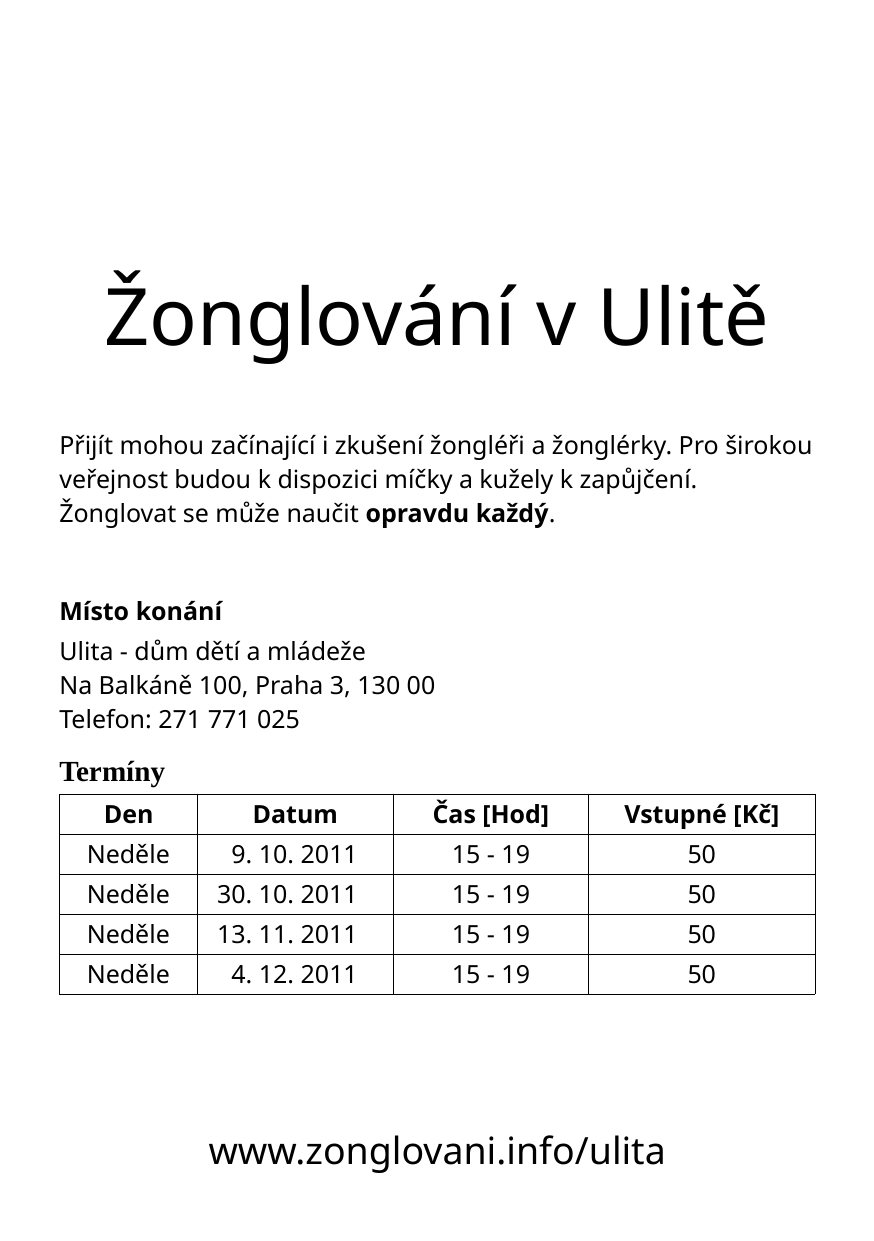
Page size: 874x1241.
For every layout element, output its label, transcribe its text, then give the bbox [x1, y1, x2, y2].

table_cell 50 [589, 875, 815, 914]
text www.zonglovani.info/ulita [59, 1124, 815, 1176]
table_header [563, 59, 815, 235]
table_cell 30. 10. 2011 [198, 875, 393, 914]
subtitle Termíny [59, 754, 815, 788]
table_header [59, 1034, 815, 1124]
table_header Vstupné [Kč] [589, 795, 815, 834]
table_cell Neděle [60, 835, 197, 874]
text Ulita - dům dětí a mládeže Na Balkáně 100, Praha 3, 130 00 Telefon: 271 771 025 [59, 634, 815, 736]
table_cell 15 - 19 [394, 955, 588, 994]
table_cell 50 [589, 835, 815, 874]
table_cell 15 - 19 [394, 875, 588, 914]
table_header [59, 59, 311, 235]
table_cell 9. 10. 2011 [198, 835, 393, 874]
table_cell Neděle [60, 955, 197, 994]
subtitle Žonglování v Ulitě [59, 260, 815, 368]
table_cell 15 - 19 [394, 915, 588, 954]
table_header Den [60, 795, 197, 834]
table_header Čas [Hod] [394, 795, 588, 834]
table_header [311, 59, 563, 235]
text Přijít mohou začínající i zkušení žongléři a žonglérky. Pro širokou veřejnost budou k dispozici míčky a kužely k zapůjčení. Žonglovat se může naučit opravdu každý. [59, 427, 815, 529]
table_cell 15 - 19 [394, 835, 588, 874]
table_cell Neděle [60, 915, 197, 954]
table_cell 50 [589, 955, 815, 994]
table_cell 4. 12. 2011 [198, 955, 393, 994]
table_cell Neděle [60, 875, 197, 914]
table_cell 13. 11. 2011 [198, 915, 393, 954]
table_header Datum [198, 795, 393, 834]
subtitle Místo konání [59, 594, 815, 628]
table_cell 50 [589, 915, 815, 954]
